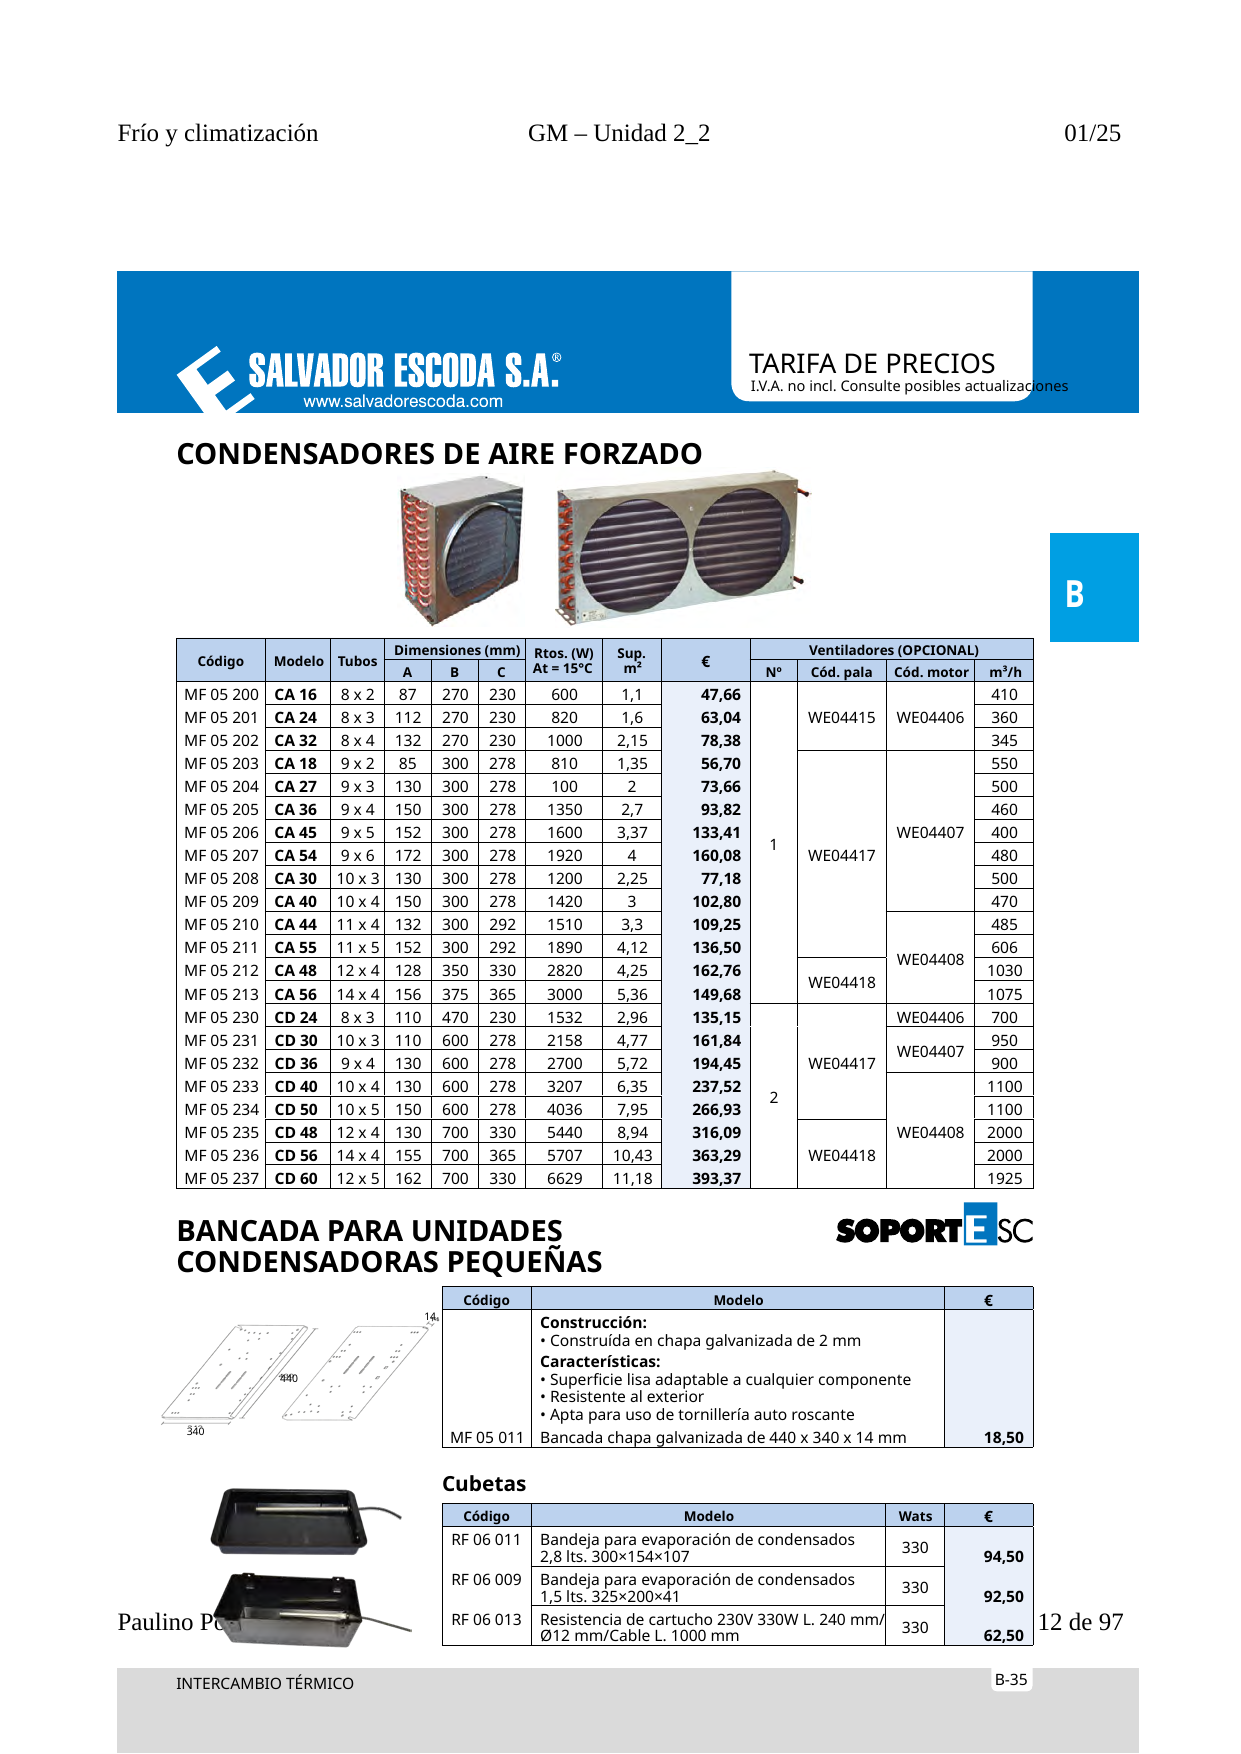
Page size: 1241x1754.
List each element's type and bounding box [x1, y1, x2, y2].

picture [555, 467, 812, 628]
picture [211, 1571, 412, 1652]
picture [397, 473, 525, 627]
picture [158, 1316, 442, 1427]
picture [205, 1483, 406, 1562]
